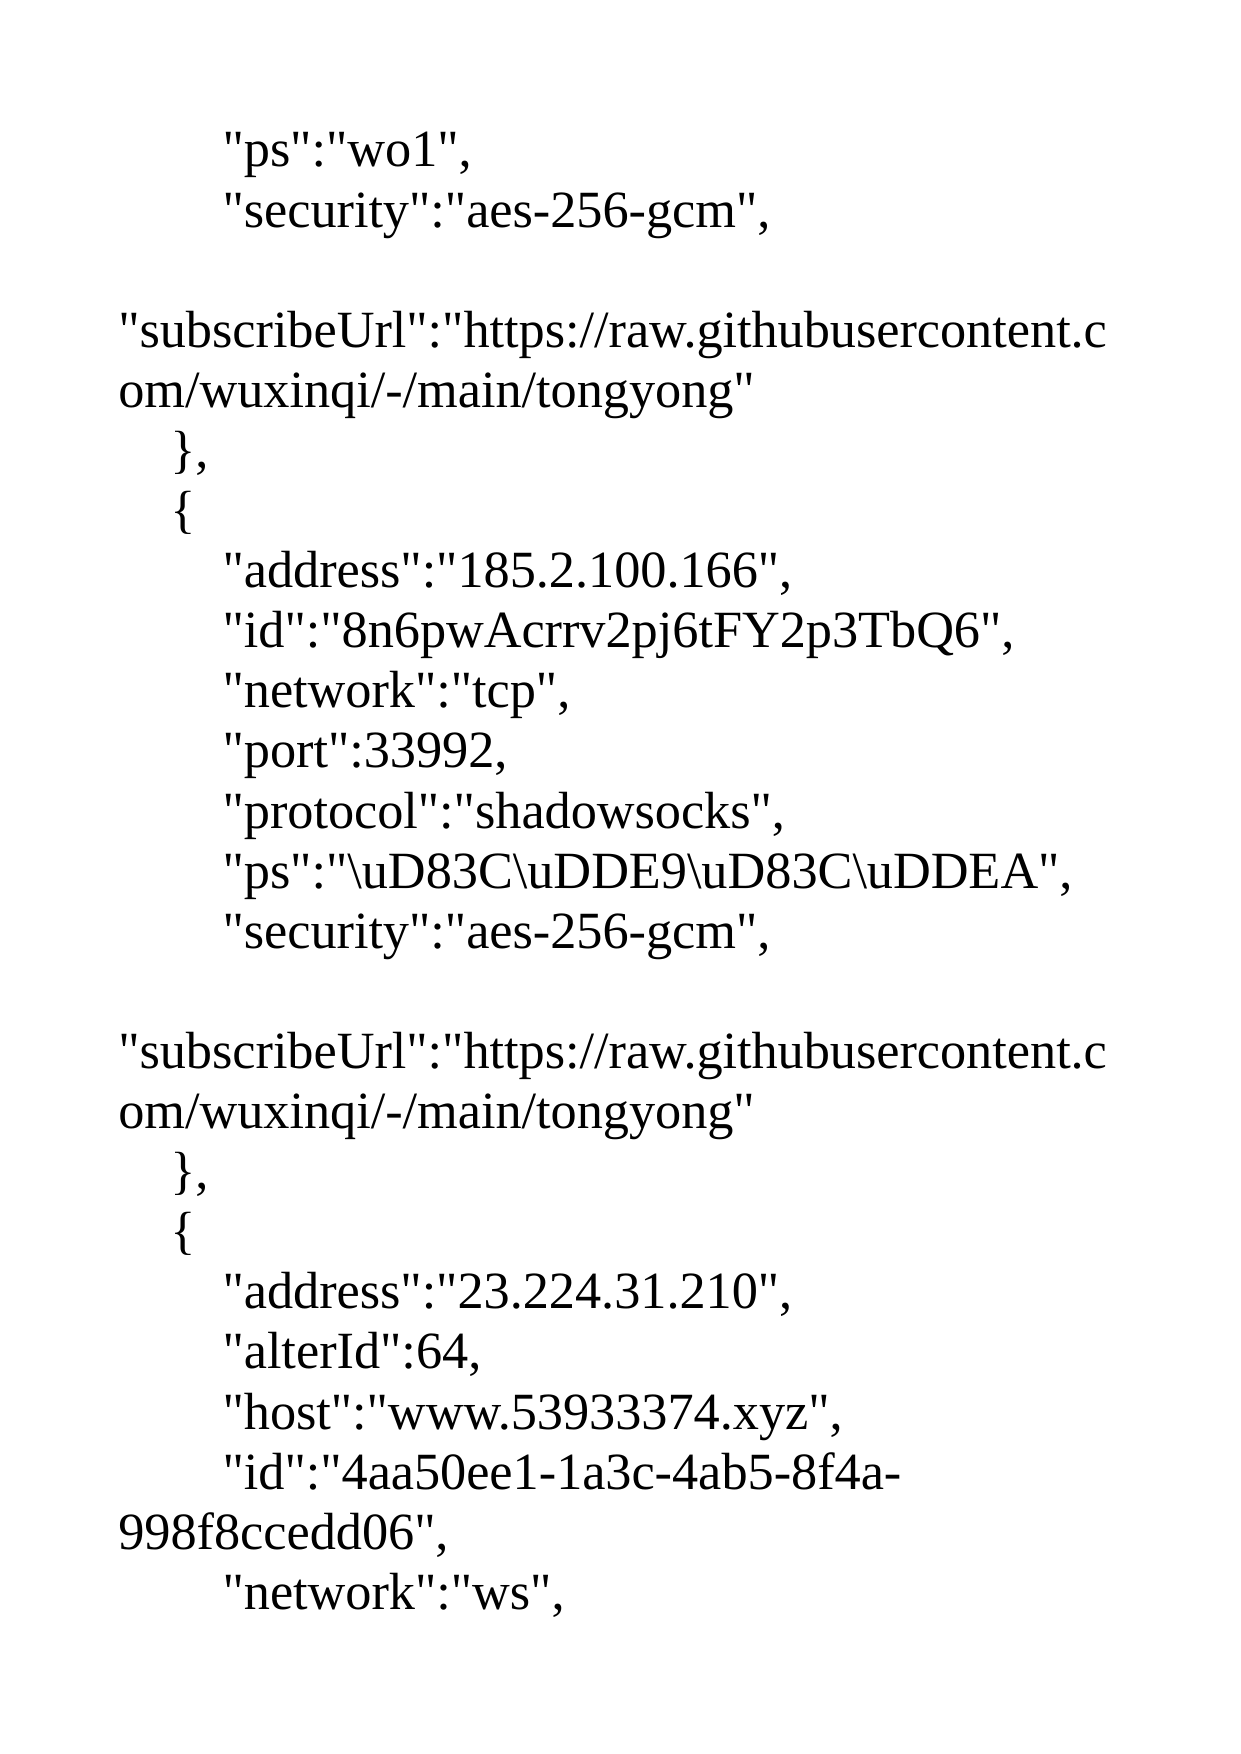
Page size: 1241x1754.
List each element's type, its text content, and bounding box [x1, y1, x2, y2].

text "address":"185.2.100.166", [118, 539, 1122, 599]
text }, [118, 1140, 1122, 1200]
text "port":33992, [118, 719, 1122, 779]
text { [118, 1200, 1122, 1260]
text "network":"ws", [118, 1561, 1122, 1621]
text "security":"aes-256-gcm", [118, 178, 1122, 238]
text "id":"4aa50ee1-1a3c-4ab5-8f4a-998f8ccedd06", [118, 1440, 1122, 1561]
text { [118, 479, 1122, 539]
text }, [118, 419, 1122, 479]
text "id":"8n6pwAcrrv2pj6tFY2p3TbQ6", [118, 599, 1122, 659]
text "ps":"\uD83C\uDDE9\uD83C\uDDEA", [118, 839, 1122, 899]
text "network":"tcp", [118, 659, 1122, 719]
text "subscribeUrl":"https://raw.githubusercontent.com/wuxinqi/-/main/tongyong" [118, 959, 1122, 1140]
text "subscribeUrl":"https://raw.githubusercontent.com/wuxinqi/-/main/tongyong" [118, 238, 1122, 419]
text "ps":"wo1", [118, 118, 1122, 178]
text "address":"23.224.31.210", [118, 1260, 1122, 1320]
text "protocol":"shadowsocks", [118, 779, 1122, 839]
text "host":"www.53933374.xyz", [118, 1380, 1122, 1440]
text "security":"aes-256-gcm", [118, 899, 1122, 959]
text "alterId":64, [118, 1320, 1122, 1380]
